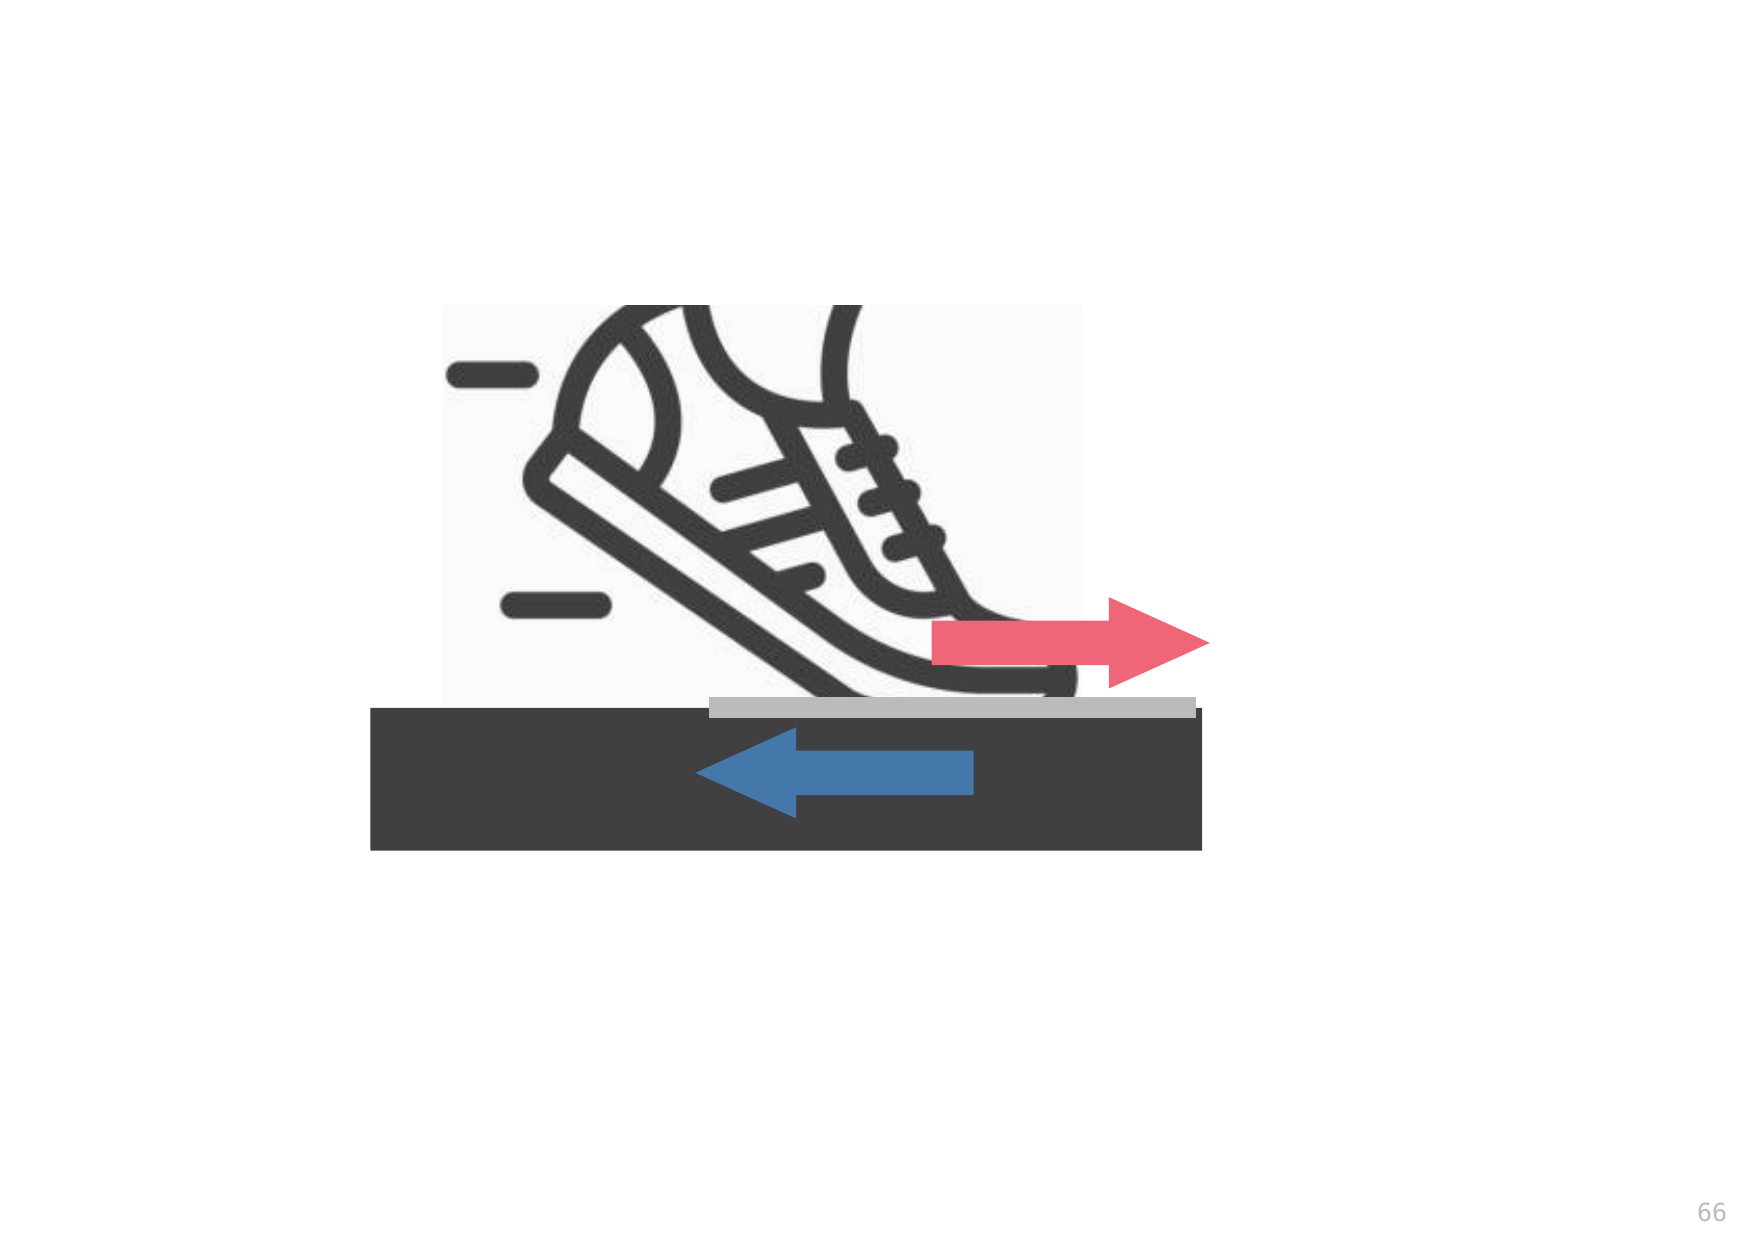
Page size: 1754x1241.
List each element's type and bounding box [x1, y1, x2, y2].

text_box [370, 707, 1203, 851]
text_box [931, 597, 1210, 689]
picture [442, 305, 1083, 707]
